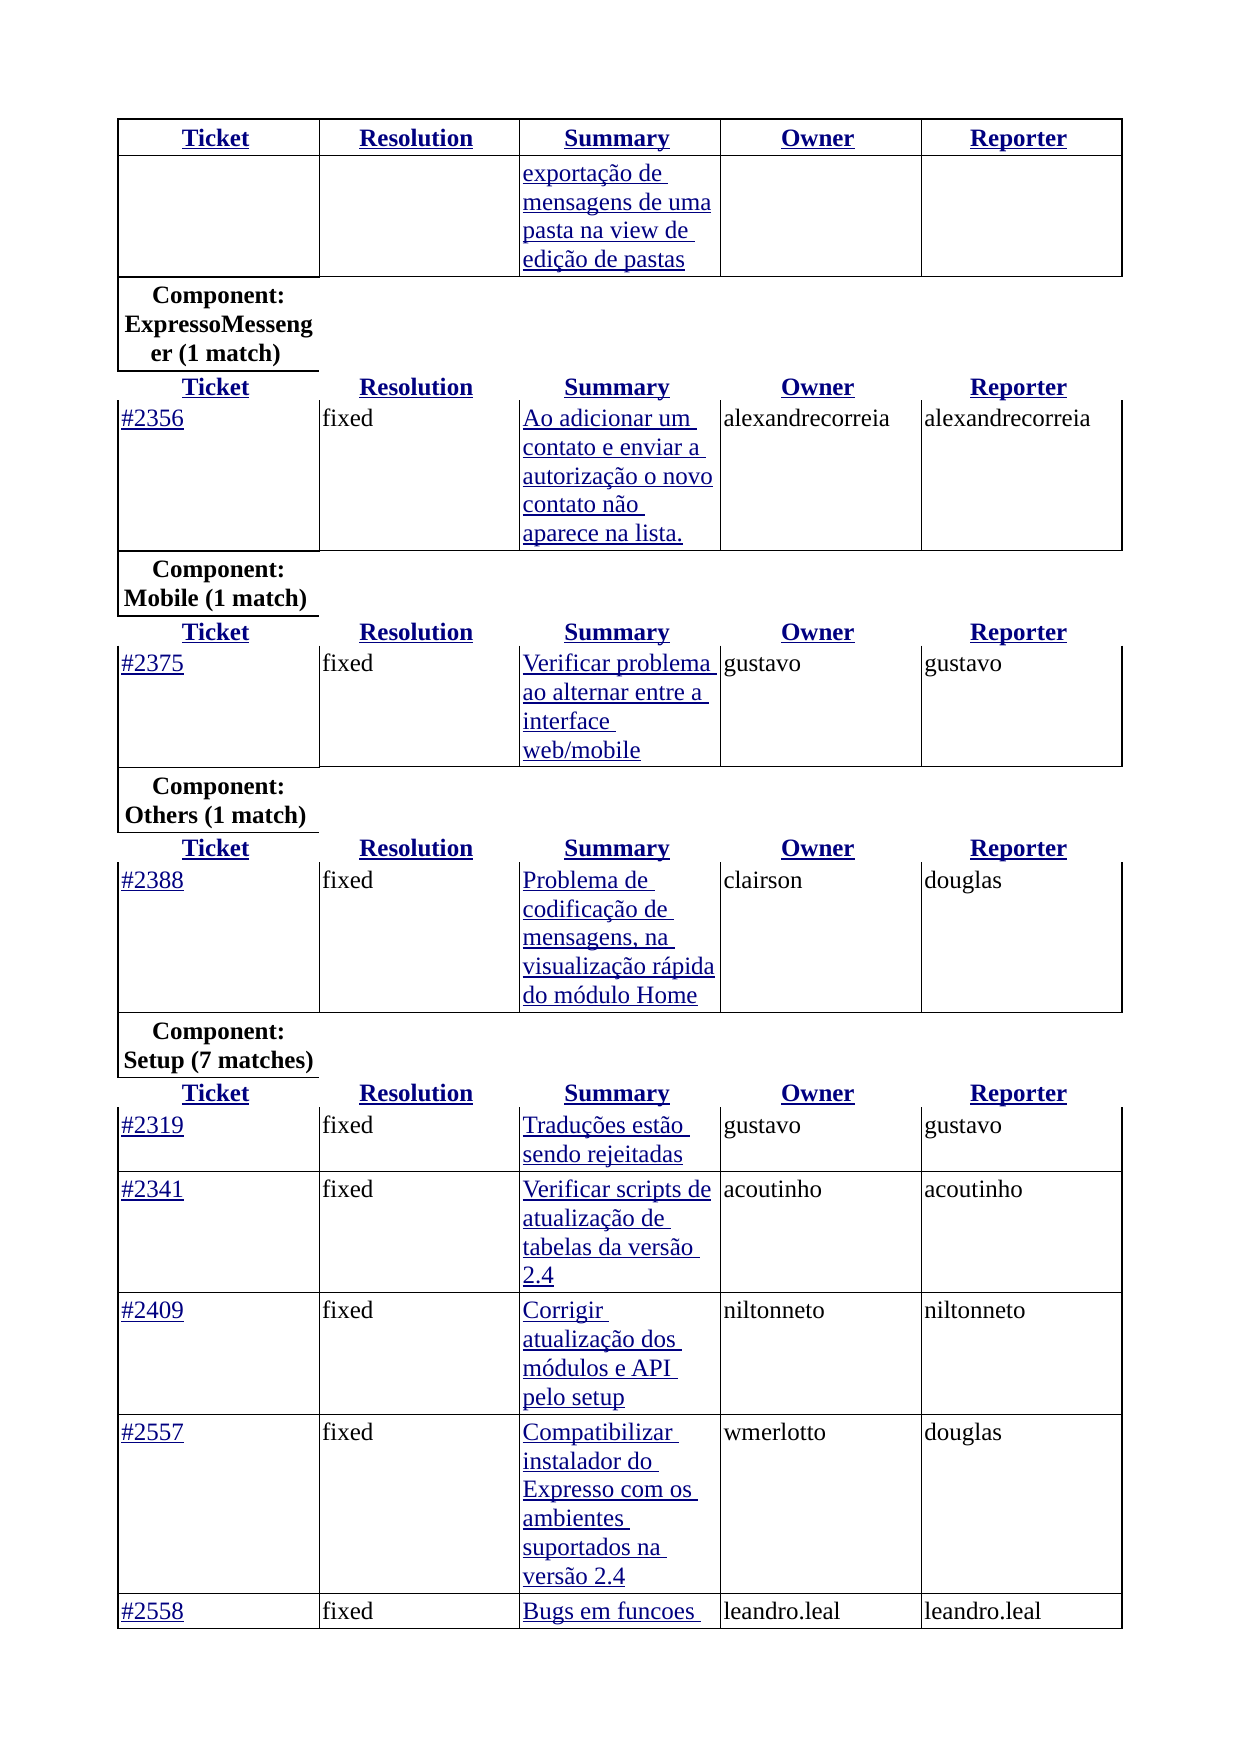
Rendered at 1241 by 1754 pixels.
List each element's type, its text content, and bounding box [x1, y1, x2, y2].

table_cell gustavo [922, 646, 1121, 766]
table_cell #2341 [119, 1172, 319, 1292]
table_cell Owner [720, 831, 921, 862]
table_cell Compatibilizar instalador do Expresso com os ambientes suportados na versão 2.4 [520, 1415, 720, 1592]
table_header Owner [721, 120, 921, 154]
table_cell fixed [320, 1594, 519, 1628]
table_cell wmerlotto [721, 1415, 921, 1592]
table_cell fixed [320, 1107, 519, 1171]
table_cell [721, 156, 921, 276]
table_cell clairson [721, 862, 921, 1012]
table_cell leandro.leal [922, 1594, 1121, 1628]
table_cell niltonneto [721, 1293, 921, 1413]
table_cell Component: Others (1 match) [119, 768, 319, 831]
table_cell #2557 [119, 1415, 319, 1592]
table_cell Summary [520, 1077, 720, 1107]
table_cell #2388 [119, 862, 319, 1012]
table_header Resolution [320, 120, 519, 154]
table_cell fixed [320, 400, 519, 550]
table_cell #2356 [119, 400, 319, 550]
table_cell Resolution [319, 615, 519, 646]
table_cell Traduções estão sendo rejeitadas [520, 1107, 720, 1171]
table_cell alexandrecorreia [721, 400, 921, 550]
table_cell Summary [520, 615, 720, 646]
table_cell leandro.leal [721, 1594, 921, 1628]
table_cell Summary [520, 370, 720, 400]
table_header Reporter [922, 120, 1121, 154]
table_cell Owner [720, 370, 921, 400]
table_cell [320, 156, 519, 276]
table_cell Reporter [921, 831, 1122, 862]
table_cell Reporter [921, 370, 1122, 400]
table_cell Resolution [319, 370, 519, 400]
table_cell Ticket [118, 1078, 319, 1107]
table_cell [119, 156, 319, 276]
table_cell douglas [922, 862, 1121, 1012]
table_cell Bugs em funcoes [520, 1594, 720, 1628]
table_cell Reporter [921, 1077, 1122, 1107]
table_cell gustavo [721, 1107, 921, 1171]
table_cell [922, 156, 1121, 276]
table_cell Corrigir atualização dos módulos e API pelo setup [520, 1293, 720, 1413]
table_cell #2319 [119, 1107, 319, 1171]
table_cell Owner [720, 615, 921, 646]
table_cell alexandrecorreia [922, 400, 1121, 550]
table_cell Component: Mobile (1 match) [119, 552, 319, 615]
table_cell acoutinho [721, 1172, 921, 1292]
table_cell Resolution [319, 831, 519, 862]
table_cell Component: Setup (7 matches) [119, 1013, 319, 1077]
table_cell Owner [720, 1077, 921, 1107]
table_cell niltonneto [922, 1293, 1121, 1413]
table_cell Resolution [319, 1077, 519, 1107]
table_cell Reporter [921, 615, 1122, 646]
table_cell gustavo [721, 646, 921, 766]
table_cell #2558 [119, 1594, 319, 1628]
table_cell Verificar scripts de atualização de tabelas da versão 2.4 [520, 1172, 720, 1292]
table_cell Ticket [118, 372, 319, 400]
table_cell fixed [320, 1172, 519, 1292]
table_header Summary [520, 120, 720, 154]
table_cell exportação de mensagens de uma pasta na view de edição de pastas [520, 156, 720, 276]
table_cell Ao adicionar um contato e enviar a autorização o novo contato não aparece na lista. [520, 400, 720, 550]
table_cell Problema de codificação de mensagens, na visualização rápida do módulo Home [520, 862, 720, 1012]
table_cell #2375 [119, 646, 319, 766]
table_cell fixed [320, 1415, 519, 1592]
table_cell Ticket [118, 833, 319, 862]
table_cell Component: ExpressoMessenger (1 match) [119, 278, 319, 370]
table_cell fixed [320, 646, 519, 766]
table_cell fixed [320, 1293, 519, 1413]
table_cell acoutinho [922, 1172, 1121, 1292]
table_cell fixed [320, 862, 519, 1012]
table_cell gustavo [922, 1107, 1121, 1171]
table_cell Ticket [118, 617, 319, 646]
table_cell Summary [520, 831, 720, 862]
table_cell douglas [922, 1415, 1121, 1592]
table_cell #2409 [119, 1293, 319, 1413]
table_header Ticket [119, 120, 319, 154]
table_cell Verificar problema ao alternar entre a interface web/mobile [520, 646, 720, 766]
